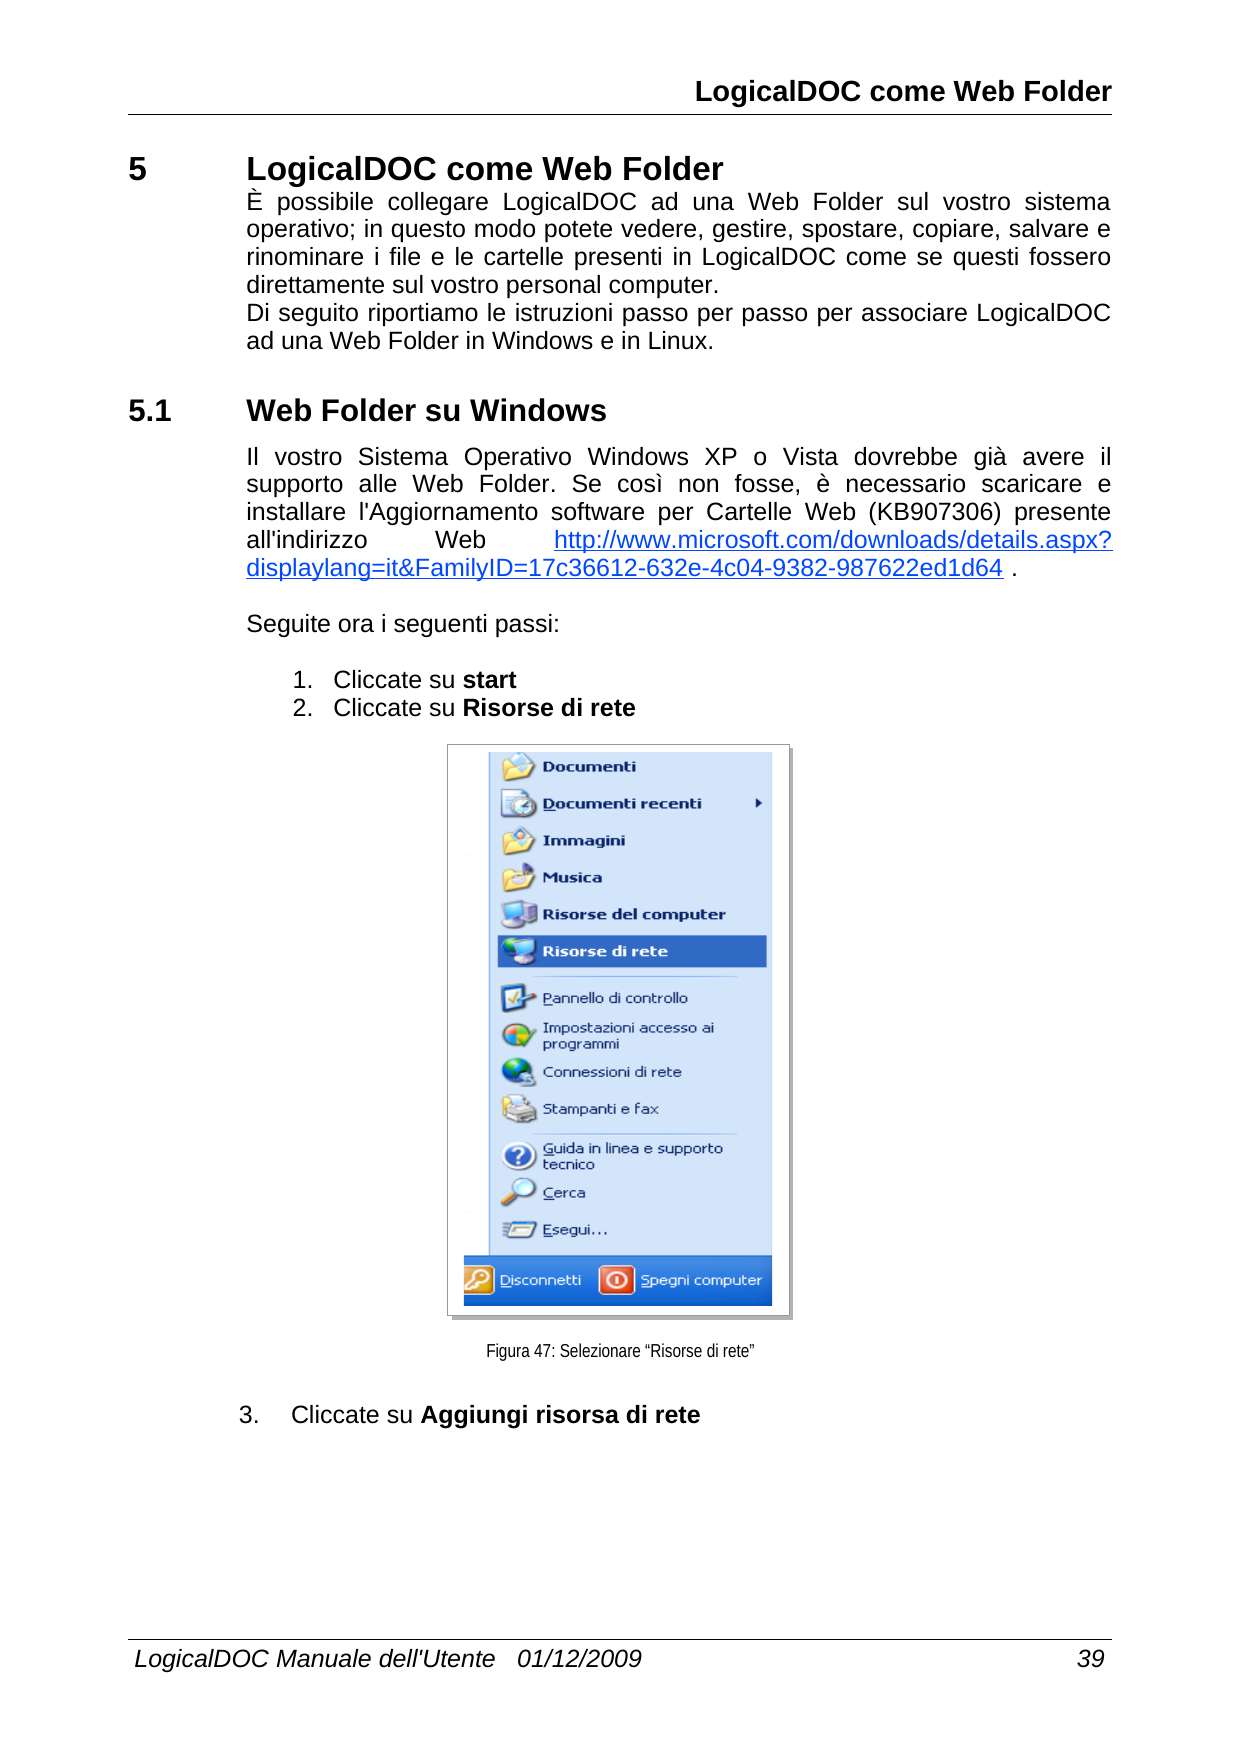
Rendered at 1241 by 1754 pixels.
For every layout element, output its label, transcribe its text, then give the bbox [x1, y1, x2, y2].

text Figura 47: Selezionare “Risorse di rete” [431, 1338, 809, 1361]
text Seguite ora i seguenti passi: [246, 610, 1112, 638]
subtitle LogicalDOC come Web Folder [128, 150, 1112, 187]
text È possibile collegare LogicalDOC ad una Web Folder sul vostro sistema operativo; in questo modo potete vedere, gestire, spostare, copiare, salvare e rinominare i file e le cartelle presenti in LogicalDOC come se questi fossero direttamente sul vostro personal computer. [246, 187, 1112, 299]
list Cliccate su Aggiungi risorsa di rete [235, 1401, 1112, 1428]
subtitle Web Folder su Windows [128, 393, 1112, 427]
list Cliccate su start [244, 666, 1112, 693]
picture [463, 752, 773, 1306]
list Cliccate su Risorse di rete [244, 693, 1112, 721]
text Di seguito riportiamo le istruzioni passo per passo per associare LogicalDOC ad una Web Folder in Windows e in Linux. [246, 299, 1112, 355]
text Il vostro Sistema Operativo Windows XP o Vista dovrebbe già avere il supporto alle Web Folder. Se così non fosse, è necessario scaricare e installare l'Aggiornamento software per Cartelle Web (KB907306) presente all'indirizzo Web http://www.microsoft.com/downloads/details.aspx?displaylang=it&FamilyID=17c36612-632e-4c04-9382-987622ed1d64 . [246, 442, 1112, 582]
